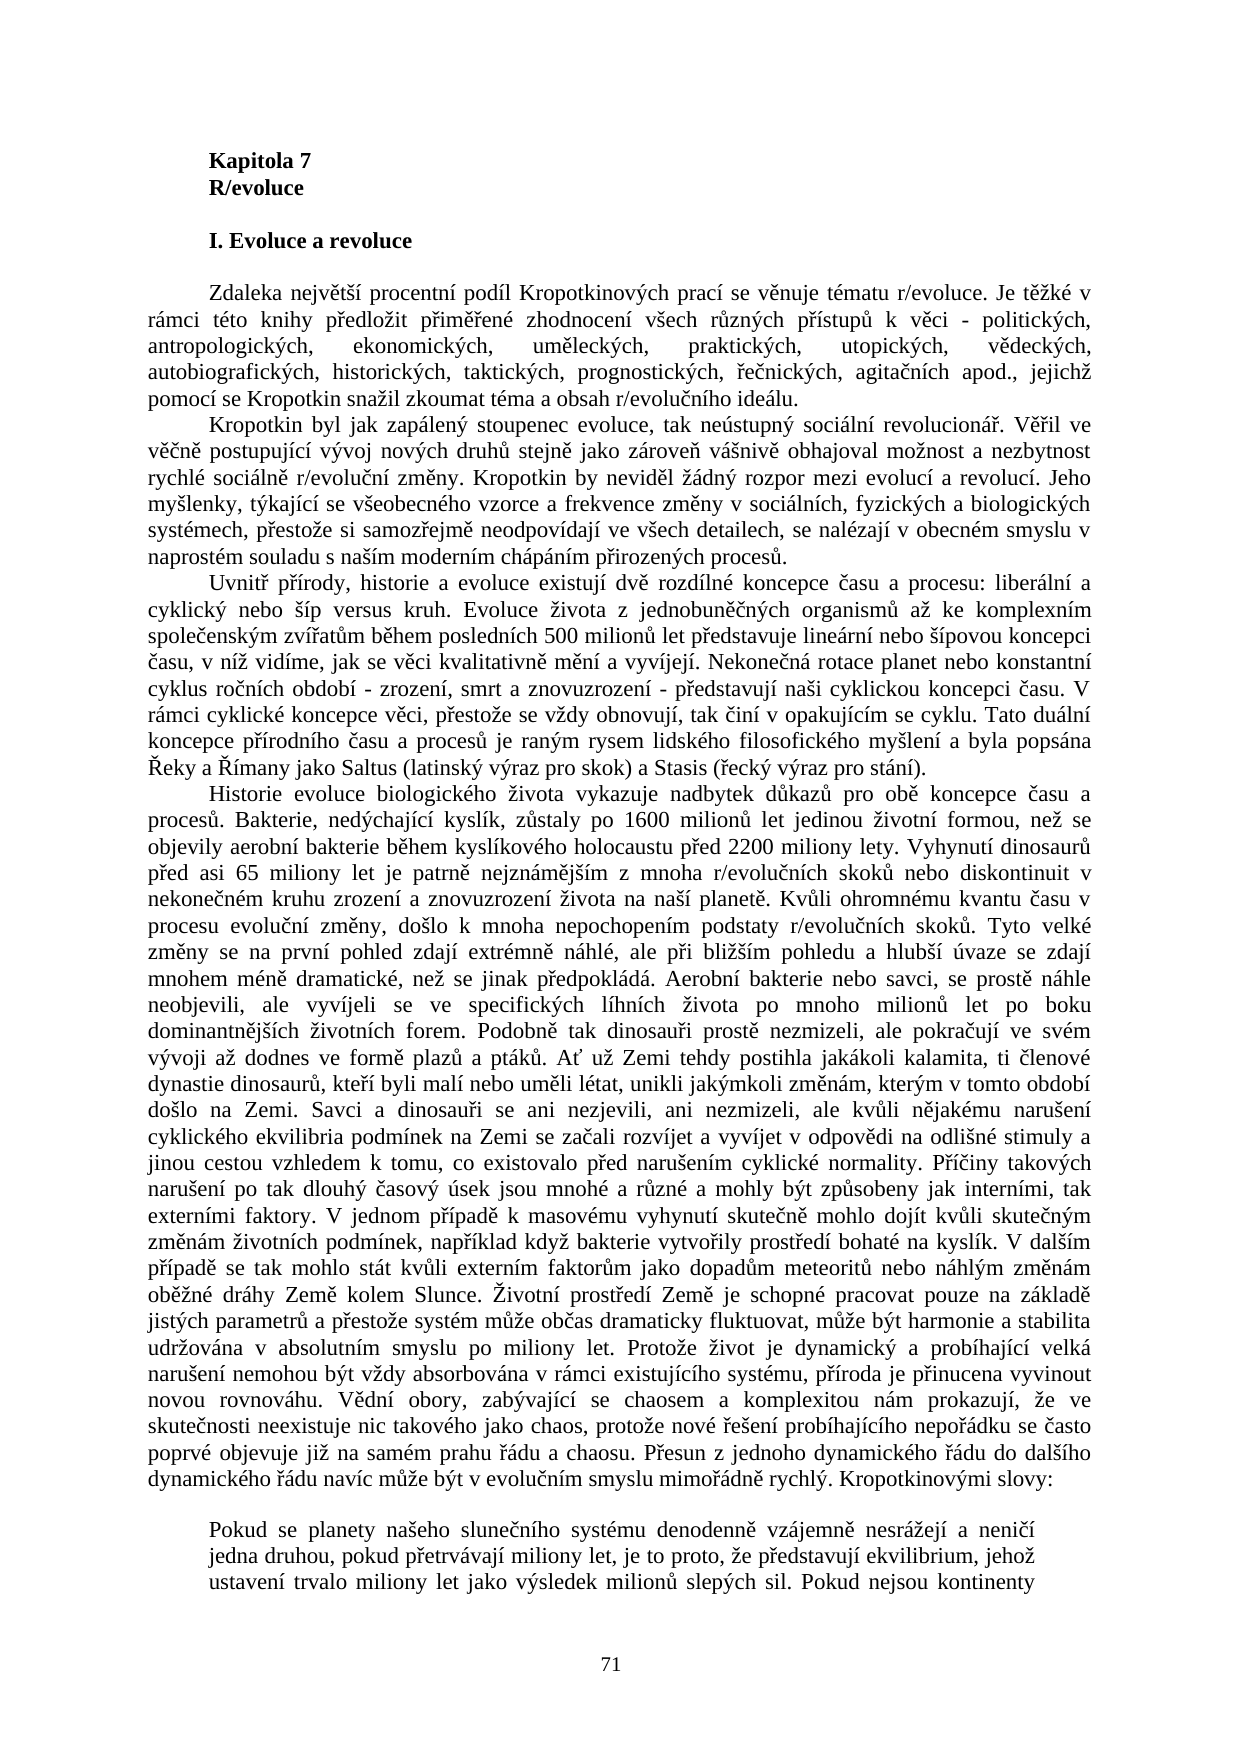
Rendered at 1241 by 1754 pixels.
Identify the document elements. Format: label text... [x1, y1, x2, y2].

text Historie evoluce biologického života vykazuje nadbytek důkazů pro obě koncepce času a procesů. Bakterie, nedýchající kyslík, zůstaly po 1600 milionů let jedinou životní formou, než se objevily aerobní bakterie během kyslíkového holocaustu před 2200 miliony lety. Vyhynutí dinosaurů před asi 65 miliony let je patrně nejznámějším z mnoha r/evolučních skoků nebo diskontinuit v nekonečném kruhu zrození a znovuzrození života na naší planetě. Kvůli ohromnému kvantu času v procesu evoluční změny, došlo k mnoha nepochopením podstaty r/evolučních skoků. Tyto velké změny se na první pohled zdají extrémně náhlé, ale při bližším pohledu a hlubší úvaze se zdají mnohem méně dramatické, než se jinak předpokládá. Aerobní bakterie nebo savci, se prostě náhle neobjevili, ale vyvíjeli se ve specifických líhních života po mnoho milionů let po boku dominantnějších životních forem. Podobně tak dinosauři prostě nezmizeli, ale pokračují ve svém vývoji až dodnes ve formě plazů a ptáků. Ať už Zemi tehdy postihla jakákoli kalamita, ti členové dynastie dinosaurů, kteří byli malí nebo uměli létat, unikli jakýmkoli změnám, kterým v tomto období došlo na Zemi. Savci a dinosauři se ani nezjevili, ani nezmizeli, ale kvůli nějakému narušení cyklického ekvilibria podmínek na Zemi se začali rozvíjet a vyvíjet v odpovědi na odlišné stimuly a jinou cestou vzhledem k tomu, co existovalo před narušením cyklické normality. Příčiny takových narušení po tak dlouhý časový úsek jsou mnohé a různé a mohly být způsobeny jak interními, tak externími faktory. V jednom případě k masovému vyhynutí skutečně mohlo dojít kvůli skutečným změnám životních podmínek, například když bakterie vytvořily prostředí bohaté na kyslík. V dalším případě se tak mohlo stát kvůli externím faktorům jako dopadům meteoritů nebo náhlým změnám oběžné dráhy Země kolem Slunce. Životní prostředí Země je schopné pracovat pouze na základě jistých parametrů a přestože systém může občas dramaticky fluktuovat, může být harmonie a stabilita udržována v absolutním smyslu po miliony let. Protože život je dynamický a probíhající velká narušení nemohou být vždy absorbována v rámci existujícího systému, příroda je přinucena vyvinout novou rovnováhu. Vědní obory, zabývající se chaosem a komplexitou nám prokazují, že ve skutečnosti neexistuje nic takového jako chaos, protože nové řešení probíhajícího nepořádku se často poprvé objevuje již na samém prahu řádu a chaosu. Přesun z jednoho dynamického řádu do dalšího dynamického řádu navíc může být v evolučním smyslu mimořádně rychlý. Kropotkinovými slovy: [148, 780, 1093, 1492]
text Kropotkin byl jak zapálený stoupenec evoluce, tak neústupný sociální revolucionář. Věřil ve věčně postupující vývoj nových druhů stejně jako zároveň vášnivě obhajoval možnost a nezbytnost rychlé sociálně r/evoluční změny. Kropotkin by neviděl žádný rozpor mezi evolucí a revolucí. Jeho myšlenky, týkající se všeobecného vzorce a frekvence změny v sociálních, fyzických a biologických systémech, přestože si samozřejmě neodpovídají ve všech detailech, se nalézají v obecném smyslu v naprostém souladu s naším moderním chápáním přirozených procesů. [148, 411, 1093, 569]
text Uvnitř přírody, historie a evoluce existují dvě rozdílné koncepce času a procesu: liberální a cyklický nebo šíp versus kruh. Evoluce života z jednobuněčných organismů až ke komplexním společenským zvířatům během posledních 500 milionů let představuje lineární nebo šípovou koncepci času, v níž vidíme, jak se věci kvalitativně mění a vyvíjejí. Nekonečná rotace planet nebo konstantní cyklus ročních období - zrození, smrt a znovuzrození - představují naši cyklickou koncepci času. V rámci cyklické koncepce věci, přestože se vždy obnovují, tak činí v opakujícím se cyklu. Tato duální koncepce přírodního času a procesů je raným rysem lidského filosofického myšlení a byla popsána Řeky a Římany jako Saltus (latinský výraz pro skok) a Stasis (řecký výraz pro stání). [148, 569, 1093, 780]
text R/evoluce [148, 174, 1093, 200]
text Kapitola 7 [148, 148, 1093, 174]
text I. Evoluce a revoluce [148, 227, 1093, 253]
text Pokud se planety našeho slunečního systému denodenně vzájemně nesrážejí a neničí jedna druhou, pokud přetrvávají miliony let, je to proto, že představují ekvilibrium, jehož ustavení trvalo miliony let jako výsledek milionů slepých sil. Pokud nejsou kontinenty [208, 1516, 1036, 1595]
text Zdaleka největší procentní podíl Kropotkinových prací se věnuje tématu r/evoluce. Je těžké v rámci této knihy předložit přiměřené zhodnocení všech různých přístupů k věci - politických, antropologických, ekonomických, uměleckých, praktických, utopických, vědeckých, autobiografických, historických, taktických, prognostických, řečnických, agitačních apod., jejichž pomocí se Kropotkin snažil zkoumat téma a obsah r/evolučního ideálu. [148, 279, 1093, 411]
